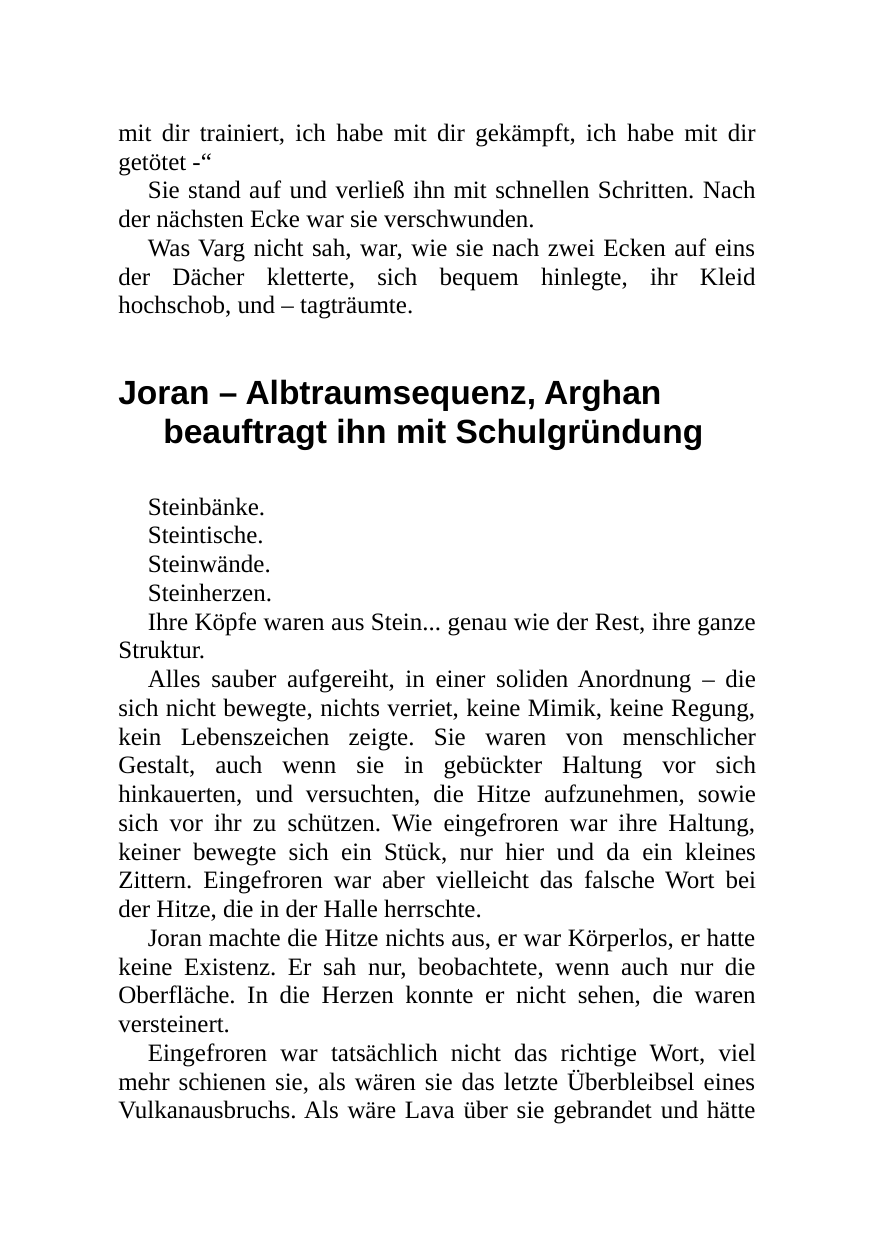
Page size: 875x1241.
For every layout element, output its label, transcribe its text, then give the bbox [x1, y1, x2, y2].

subtitle Joran – Albtraumsequenz, Arghan beauftragt ihn mit Schulgründung [118, 373, 756, 450]
text Eingefroren war tatsächlich nicht das richtige Wort, viel mehr schienen sie, als wären sie das letzte Überbleibsel eines Vulkanausbruchs. Als wäre Lava über sie gebrandet und hätte [118, 1038, 756, 1124]
text Steinherzen. [118, 578, 756, 607]
text Sie stand auf und verließ ihn mit schnellen Schritten. Nach der nächsten Ecke war sie verschwunden. [118, 176, 756, 233]
text Steintische. [118, 520, 756, 549]
text Alles sauber aufgereiht, in einer soliden Anordnung – die sich nicht bewegte, nichts verriet, keine Mimik, keine Regung, kein Lebenszeichen zeigte. Sie waren von menschlicher Gestalt, auch wenn sie in gebückter Haltung vor sich hinkauerten, und versuchten, die Hitze aufzunehmen, sowie sich vor ihr zu schützen. Wie eingefroren war ihre Haltung, keiner bewegte sich ein Stück, nur hier und da ein kleines Zittern. Eingefroren war aber vielleicht das falsche Wort bei der Hitze, die in der Halle herrschte. [118, 664, 756, 923]
text Was Varg nicht sah, war, wie sie nach zwei Ecken auf eins der Dächer kletterte, sich bequem hinlegte, ihr Kleid hochschob, und – tagträumte. [118, 233, 756, 319]
text Joran machte die Hitze nichts aus, er war Körperlos, er hatte keine Existenz. Er sah nur, beobachtete, wenn auch nur die Oberfläche. In die Herzen konnte er nicht sehen, die waren versteinert. [118, 923, 756, 1038]
text Steinbänke. [118, 492, 756, 520]
text Ihre Köpfe waren aus Stein... genau wie der Rest, ihre ganze Struktur. [118, 607, 756, 664]
text mit dir trainiert, ich habe mit dir gekämpft, ich habe mit dir getötet -“ [118, 118, 756, 176]
text Steinwände. [118, 549, 756, 578]
